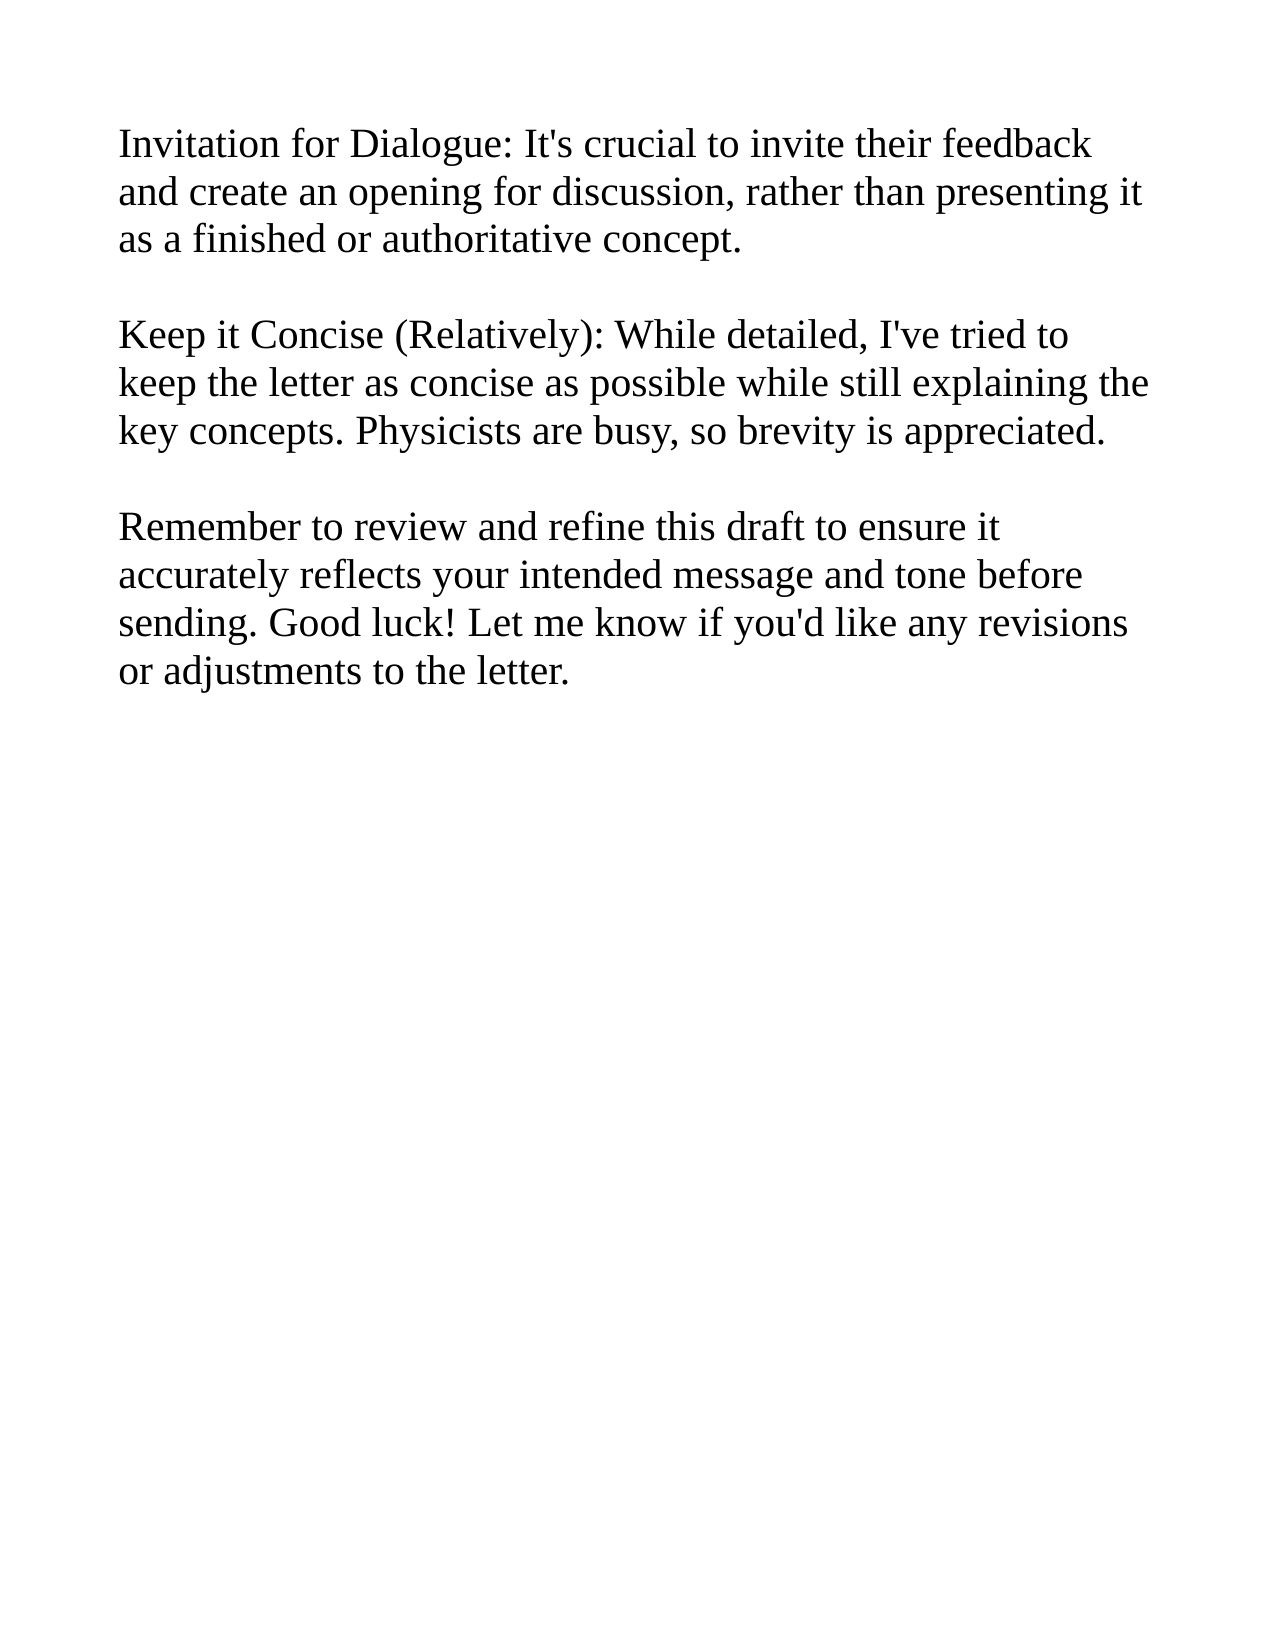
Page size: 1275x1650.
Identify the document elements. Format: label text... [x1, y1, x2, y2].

text Remember to review and refine this draft to ensure it accurately reflects your intended message and tone before sending. Good luck! Let me know if you'd like any revisions or adjustments to the letter. [118, 501, 1157, 693]
text Keep it Concise (Relatively): While detailed, I've tried to keep the letter as concise as possible while still explaining the key concepts. Physicists are busy, so brevity is appreciated. [118, 310, 1157, 453]
text Invitation for Dialogue: It's crucial to invite their feedback and create an opening for discussion, rather than presenting it as a finished or authoritative concept. [118, 118, 1157, 262]
